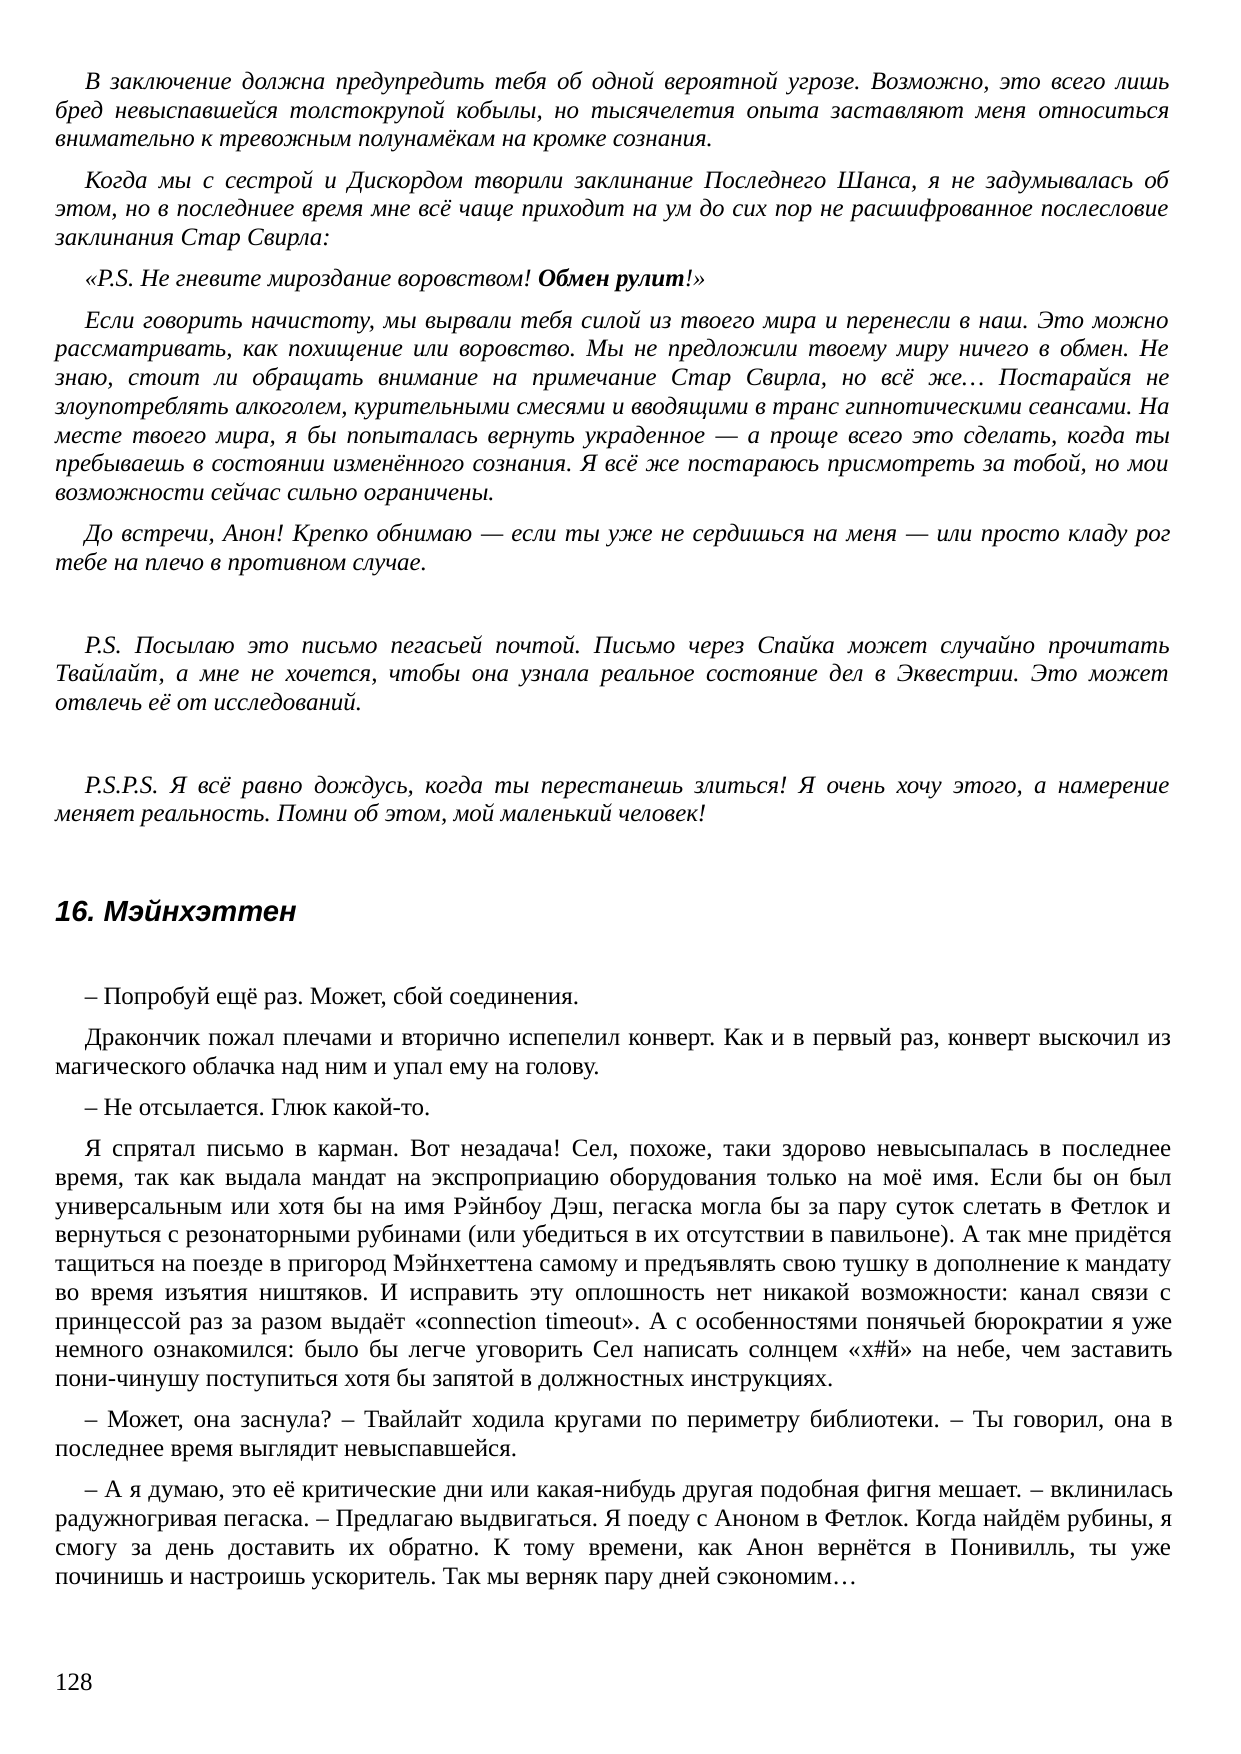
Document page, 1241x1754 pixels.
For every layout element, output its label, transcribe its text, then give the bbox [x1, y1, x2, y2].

text P.S.P.S. Я всё равно дождусь, когда ты перестанешь злиться! Я очень хочу этого, а намерение меняет реальность. Помни об этом, мой маленький человек! [55, 770, 1173, 827]
text Я спрятал письмо в карман. Вот незадача! Сел, похоже, таки здорово невысыпалась в последнее время, так как выдала мандат на экспроприацию оборудования только на моё имя. Если бы он был универсальным или хотя бы на имя Рэйнбоу Дэш, пегаска могла бы за пару суток слетать в Фетлок и вернуться с резонаторными рубинами (или убедиться в их отсутствии в павильоне). А так мне придётся тащиться на поезде в пригород Мэйнхеттена самому и предъявлять свою тушку в дополнение к мандату во время изъятия ништяков. И исправить эту оплошность нет никакой возможности: канал связи с принцессой раз за разом выдаёт «connection timeout». А с особенностями понячьей бюрократии я уже немного ознакомился: было бы легче уговорить Сел написать солнцем «х#й» на небе, чем заставить пони-чинушу поступиться хотя бы запятой в должностных инструкциях. [55, 1133, 1173, 1392]
text – Не отсылается. Глюк какой-то. [55, 1092, 1173, 1121]
text Дракончик пожал плечами и вторично испепелил конверт. Как и в первый раз, конверт выскочил из магического облачка над ним и упал ему на голову. [55, 1022, 1173, 1079]
text – Попробуй ещё раз. Может, сбой соединения. [55, 981, 1173, 1009]
text До встречи, Анон! Крепко обнимаю — если ты уже не сердишься на меня — или просто кладу рог тебе на плечо в противном случае. [55, 518, 1173, 576]
text В заключение должна предупредить тебя об одной вероятной угрозе. Возможно, это всего лишь бред невыспавшейся толстокрупой кобылы, но тысячелетия опыта заставляют меня относиться внимательно к тревожным полунамёкам на кромке сознания. [55, 66, 1173, 152]
text Если говорить начистоту, мы вырвали тебя силой из твоего мира и перенесли в наш. Это можно рассматривать, как похищение или воровство. Мы не предложили твоему миру ничего в обмен. Не знаю, стоит ли обращать внимание на примечание Стар Свирла, но всё же… Постарайся не злоупотреблять алкоголем, курительными смесями и вводящими в транс гипнотическими сеансами. На месте твоего мира, я бы попыталась вернуть украденное — а проще всего это сделать, когда ты пребываешь в состоянии изменённого сознания. Я всё же постараюсь присмотреть за тобой, но мои возможности сейчас сильно ограничены. [55, 305, 1173, 506]
subtitle 16. Мэйнхэттен [55, 893, 1173, 927]
text – А я думаю, это её критические дни или какая-нибудь другая подобная фигня мешает. – вклинилась радужногривая пегаска. – Предлагаю выдвигаться. Я поеду с Аноном в Фетлок. Когда найдём рубины, я смогу за день доставить их обратно. К тому времени, как Анон вернётся в Понивилль, ты уже починишь и настроишь ускоритель. Так мы верняк пару дней сэкономим… [55, 1474, 1173, 1589]
text P.S. Посылаю это письмо пегасьей почтой. Письмо через Спайка может случайно прочитать Твайлайт, а мне не хочется, чтобы она узнала реальное состояние дел в Эквестрии. Это может отвлечь её от исследований. [55, 630, 1173, 716]
text Когда мы с сестрой и Дискордом творили заклинание Последнего Шанса, я не задумывалась об этом, но в последниее время мне всё чаще приходит на ум до сих пор не расшифрованное послесловие заклинания Стар Свирла: [55, 165, 1173, 251]
text – Может, она заснула? – Твайлайт ходила кругами по периметру библиотеки. – Ты говорил, она в последнее время выглядит невыспавшейся. [55, 1404, 1173, 1462]
text «P.S. Не гневите мироздание воровством! Обмен рулит!» [55, 263, 1173, 292]
